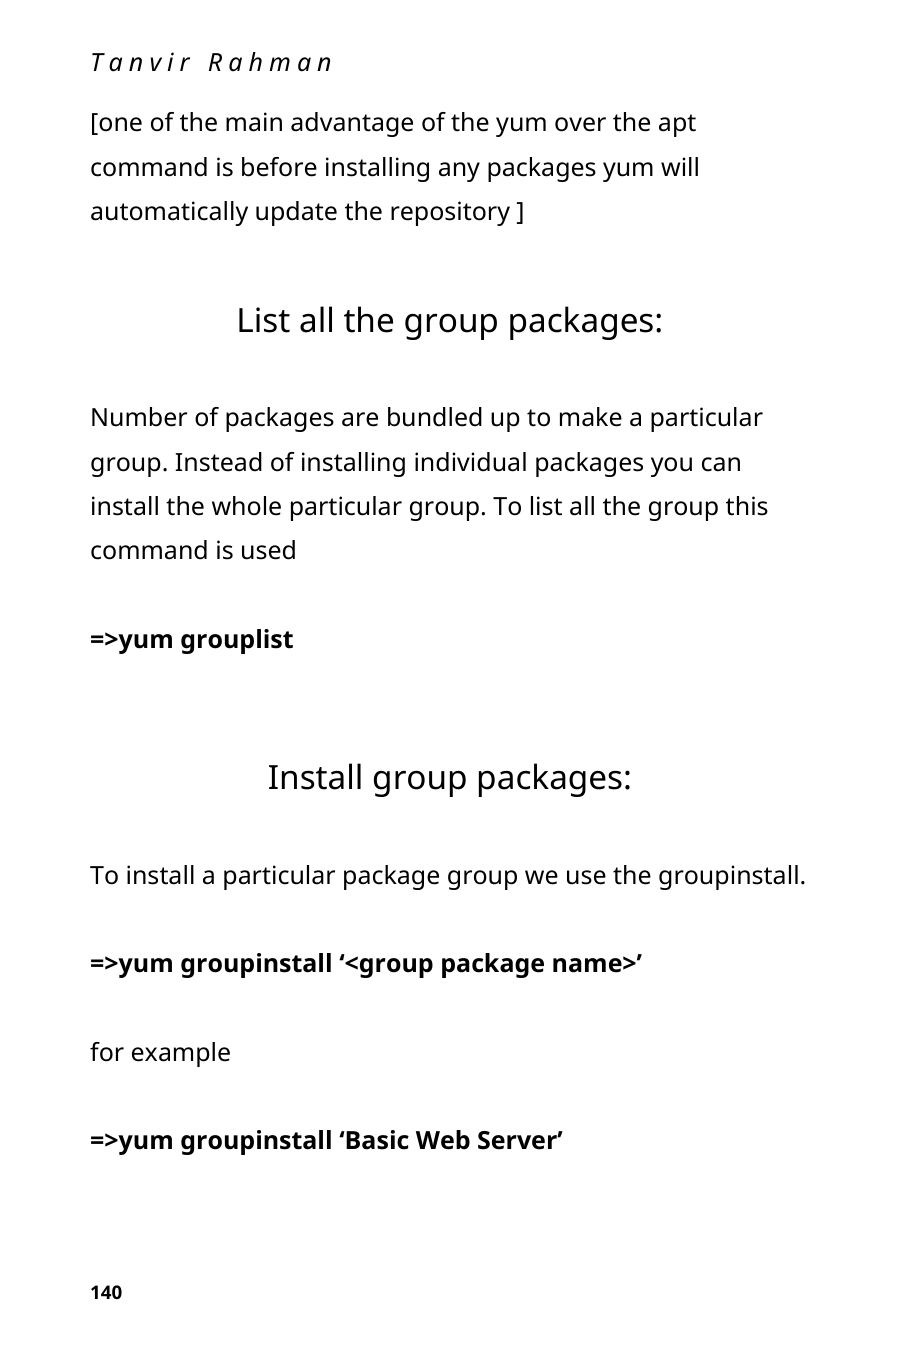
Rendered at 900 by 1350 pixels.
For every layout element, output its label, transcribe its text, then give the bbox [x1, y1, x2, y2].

text Install group packages: [90, 754, 810, 799]
text for example [90, 1034, 810, 1068]
text To install a particular package group we use the groupinstall. [90, 857, 810, 891]
text =>yum groupinstall ‘<group package name>’ [90, 946, 810, 980]
text Number of packages are bundled up to make a particular group. Instead of installing individual packages you can install the whole particular group. To list all the group this command is used [90, 400, 810, 567]
text =>yum grouplist [90, 621, 810, 655]
text List all the group packages: [90, 297, 810, 342]
text =>yum groupinstall ‘Basic Web Server’ [90, 1123, 810, 1157]
text [one of the main advantage of the yum over the apt command is before installing any packages yum will automatically update the repository ] [90, 105, 810, 228]
